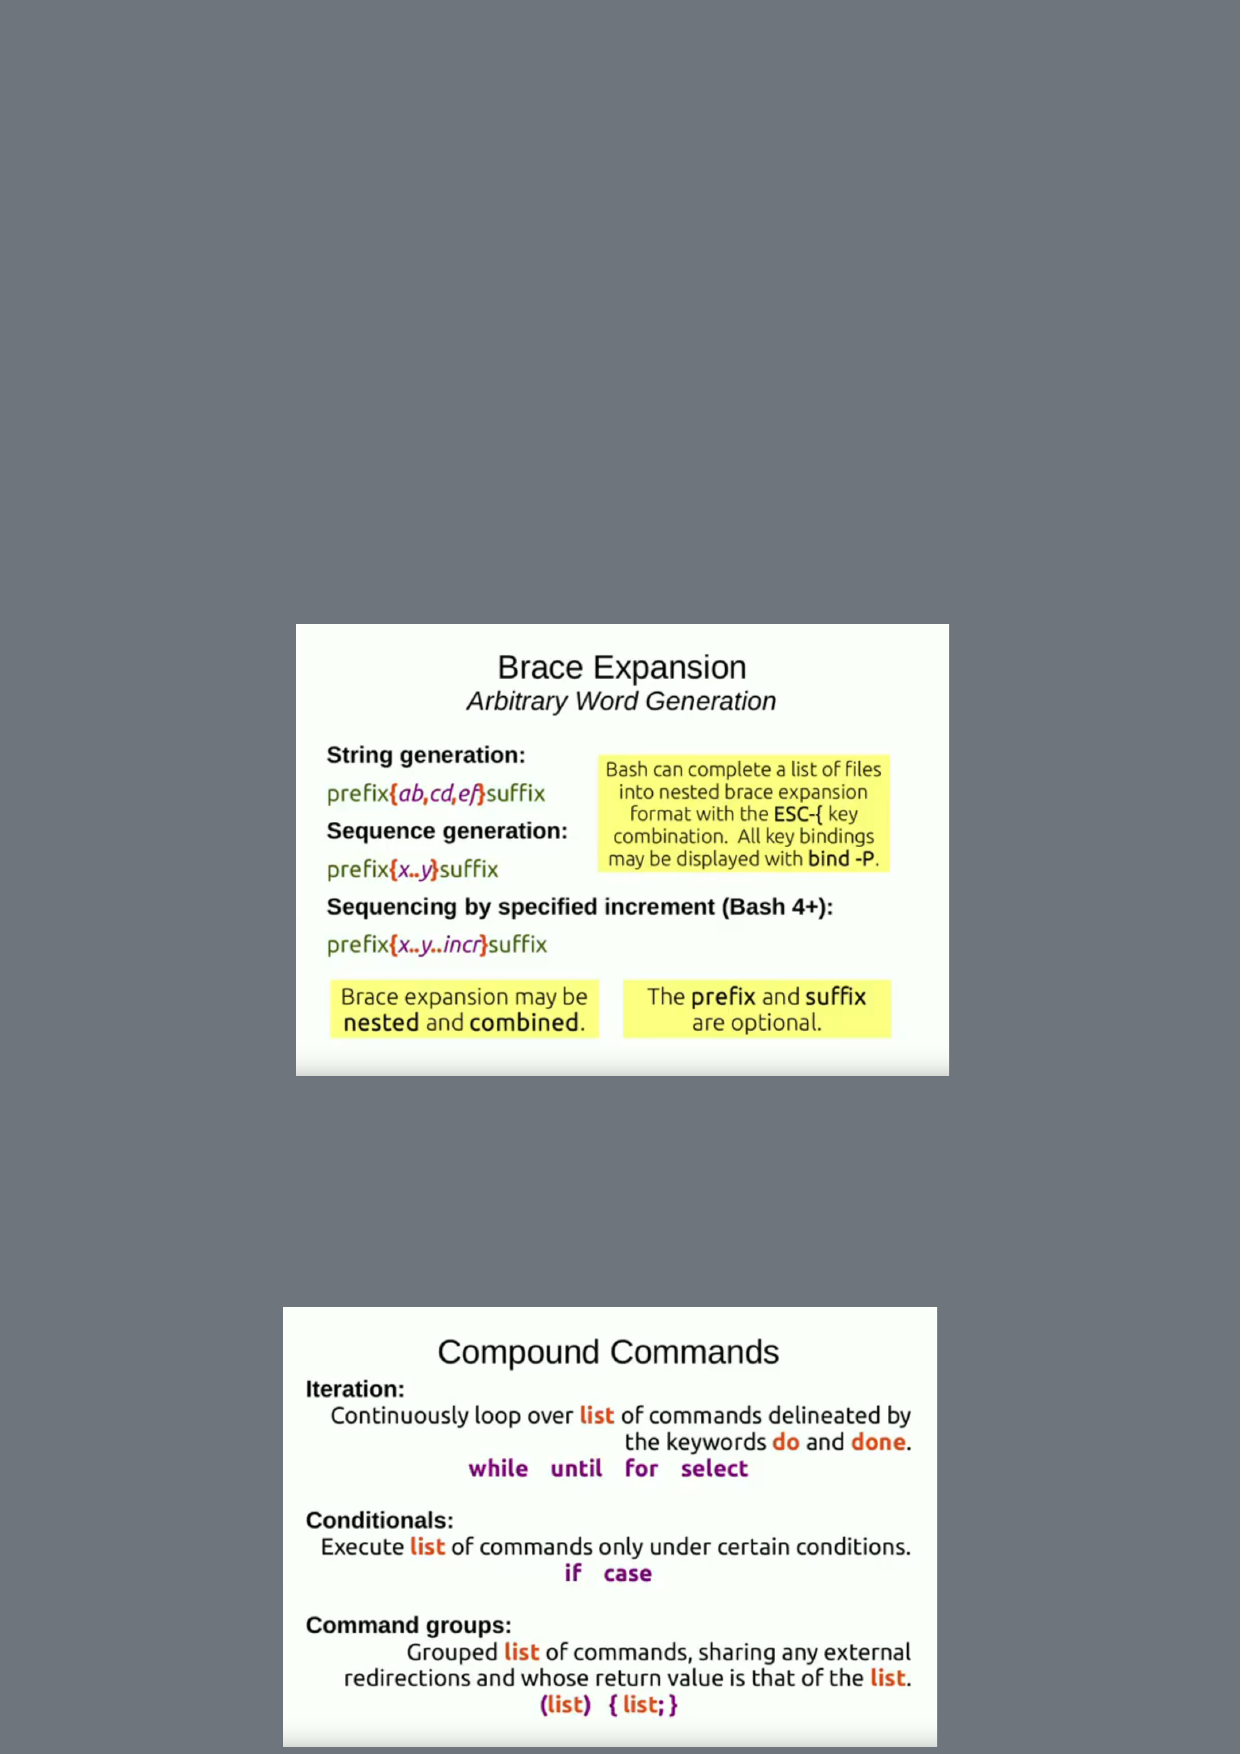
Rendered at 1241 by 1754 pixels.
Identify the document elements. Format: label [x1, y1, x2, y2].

picture [283, 1307, 938, 1747]
picture [296, 624, 950, 1076]
